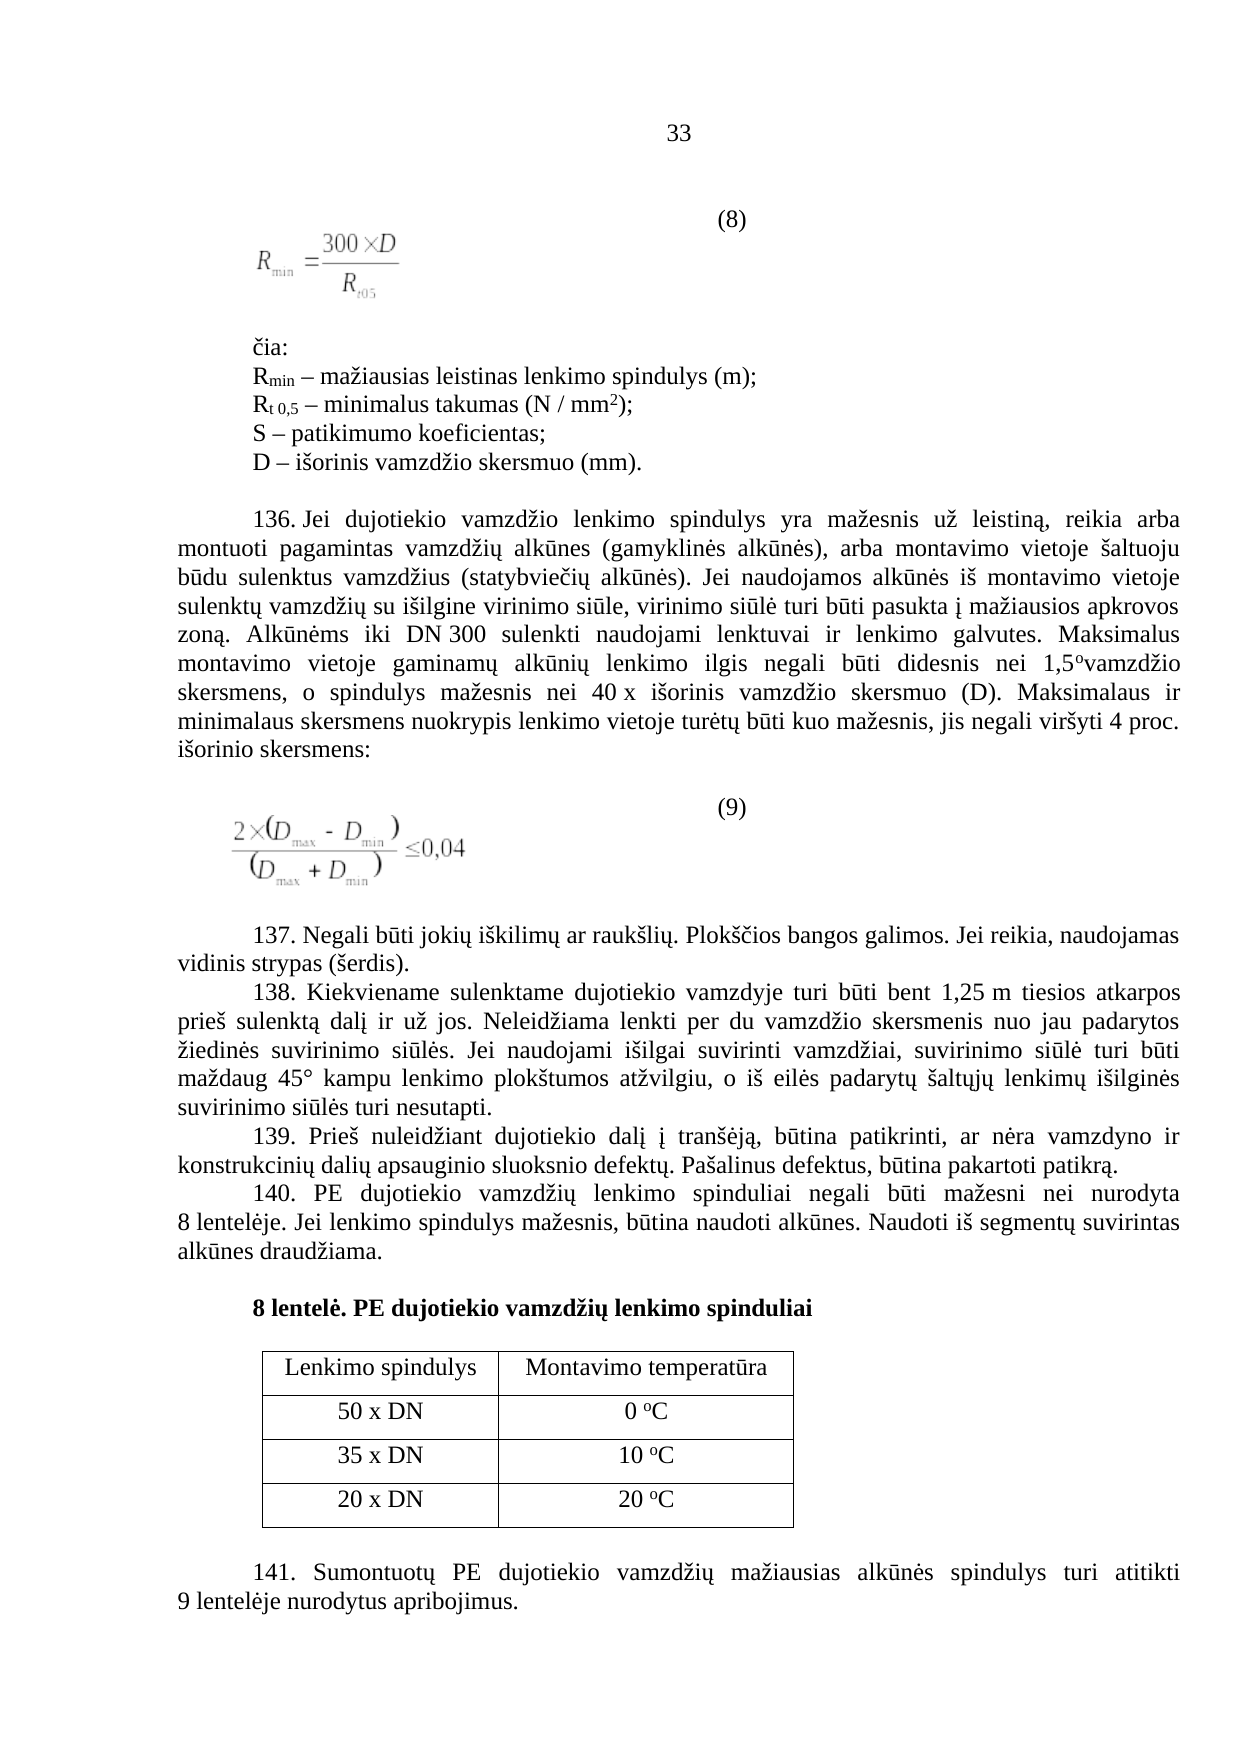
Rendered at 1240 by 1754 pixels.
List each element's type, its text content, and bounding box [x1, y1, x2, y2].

table_cell 50 x DN [263, 1396, 498, 1439]
text 139. Prieš nuleidžiant dujotiekio dalį į tranšėją, būtina patikrinti, ar nėra vamzdyno ir konstrukcinių dalių apsauginio sluoksnio defektų. Pašalinus defektus, būtina pakartoti patikrą. [177, 1121, 1181, 1178]
table_header Lenkimo spindulys [263, 1352, 498, 1395]
text 138. Kiekviename sulenktame dujotiekio vamzdyje turi būti bent 1,25 m tiesios atkarpos prieš sulenktą dalį ir už jos. Neleidžiama lenkti per du vamzdžio skersmenis nuo jau padarytos žiedinės suvirinimo siūlės. Jei naudojami išilgai suvirinti vamzdžiai, suvirinimo siūlė turi būti maždaug 45° kampu lenkimo plokštumos atžvilgiu, o iš eilės padarytų šaltųjų lenkimų išilginės suvirinimo siūlės turi nesutapti. [177, 977, 1181, 1121]
text Rmin – mažiausias leistinas lenkimo spindulys (m); [177, 361, 1181, 389]
text 140. PE dujotiekio vamzdžių lenkimo spinduliai negali būti mažesni nei nurodyta 8 lentelėje. Jei lenkimo spindulys mažesnis, būtina naudoti alkūnes. Naudoti iš segmentų suvirintas alkūnes draudžiama. [177, 1178, 1181, 1265]
text 8 lentelė. PE dujotiekio vamzdžių lenkimo spinduliai [177, 1293, 1181, 1322]
table_cell 35 x DN [263, 1440, 498, 1483]
text 141. Sumontuotų PE dujotiekio vamzdžių mažiausias alkūnės spindulys turi atitikti 9 lentelėje nurodytus apribojimus. [177, 1557, 1181, 1614]
text 137. Negali būti jokių iškilimų ar raukšlių. Plokščios bangos galimos. Jei reikia, naudojamas vidinis strypas (šerdis). [177, 920, 1181, 977]
text 136. Jei dujotiekio vamzdžio lenkimo spindulys yra mažesnis už leistiną, reikia arba montuoti pagamintas vamzdžių alkūnes (gamyklinės alkūnės), arba montavimo vietoje šaltuoju būdu sulenktus vamzdžius (statybviečių alkūnės). Jei naudojamos alkūnės iš montavimo vietoje sulenktų vamzdžių su išilgine virinimo siūle, virinimo siūlė turi būti pasukta į mažiausios apkrovos zoną. Alkūnėms iki DN 300 sulenkti naudojami lenktuvai ir lenkimo galvutes. Maksimalus montavimo vietoje gaminamų alkūnių lenkimo ilgis negali būti didesnis nei 1,5ovamzdžio skersmens, o spindulys mažesnis nei 40 x išorinis vamzdžio skersmuo (D). Maksimalaus ir minimalaus skersmens nuokrypis lenkimo vietoje turėtų būti kuo mažesnis, jis negali viršyti 4 proc. išorinio skersmens: [177, 504, 1181, 763]
table_header Montavimo temperatūra [499, 1352, 793, 1395]
text (8) [177, 204, 1181, 303]
text S – patikimumo koeficientas; [177, 418, 1181, 447]
text D – išorinis vamzdžio skersmuo (mm). [177, 447, 1181, 476]
table_cell 20 x DN [263, 1484, 498, 1527]
text čia: [177, 332, 1181, 361]
table_cell 20 oC [499, 1484, 793, 1527]
text (9) [177, 792, 1181, 891]
table_cell 10 oC [499, 1440, 793, 1483]
text Rt 0,5 – minimalus takumas (N / mm2); [177, 389, 1181, 418]
table_cell 0 oC [499, 1396, 793, 1439]
